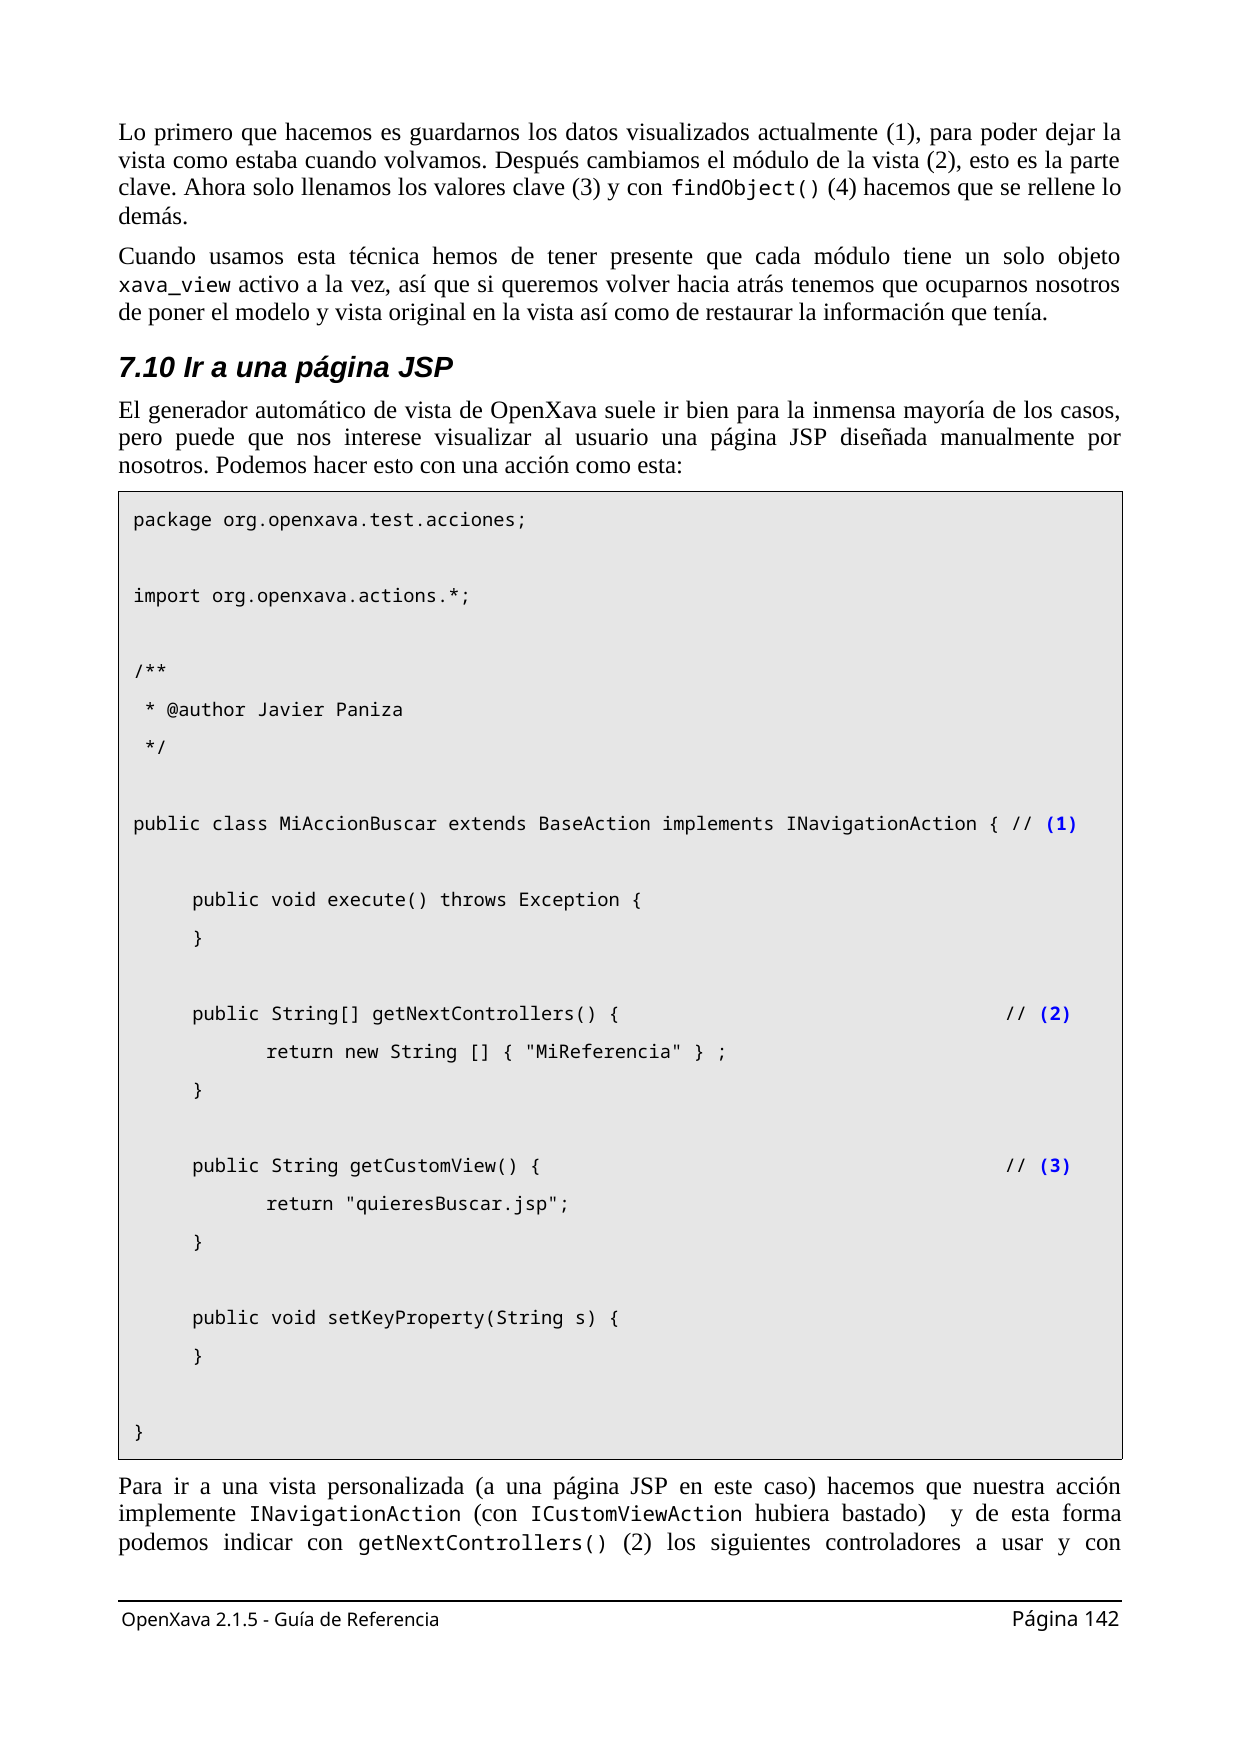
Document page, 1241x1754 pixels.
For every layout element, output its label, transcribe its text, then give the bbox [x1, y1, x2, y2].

text El generador automático de vista de OpenXava suele ir bien para la inmensa mayoría de los casos, pero puede que nos interese visualizar al usuario una página JSP diseñada manualmente por nosotros. Podemos hacer esto con una acción como esta: [118, 396, 1122, 479]
subtitle Ir a una página JSP [118, 351, 1122, 383]
text public String getCustomView() { // (3) [119, 1138, 1122, 1176]
text package org.openxava.test.acciones; [119, 492, 1122, 529]
text public String[] getNextControllers() { // (2) [119, 986, 1122, 1024]
text /** [119, 643, 1122, 682]
text public void execute() throws Exception { [119, 872, 1122, 910]
text } [119, 1214, 1122, 1252]
text public class MiAccionBuscar extends BaseAction implements INavigationAction { // (1) [119, 796, 1122, 834]
text Cuando usamos esta técnica hemos de tener presente que cada módulo tiene un solo objeto xava_view activo a la vez, así que si queremos volver hacia atrás tenemos que ocuparnos nosotros de poner el modelo y vista original en la vista así como de restaurar la información que tenía. [118, 242, 1122, 326]
text */ [119, 719, 1122, 758]
text Para ir a una vista personalizada (a una página JSP en este caso) hacemos que nuestra acción implemente INavigationAction (con ICustomViewAction hubiera bastado) y de esta forma podemos indicar con getNextControllers() (2) los siguientes controladores a usar y con [118, 1472, 1122, 1556]
text import org.openxava.actions.*; [119, 567, 1122, 606]
text } [119, 910, 1122, 948]
text return "quieresBuscar.jsp"; [119, 1176, 1122, 1214]
text Lo primero que hacemos es guardarnos los datos visualizados actualmente (1), para poder dejar la vista como estaba cuando volvamos. Después cambiamos el módulo de la vista (2), esto es la parte clave. Ahora solo llenamos los valores clave (3) y con findObject() (4) hacemos que se rellene lo demás. [118, 118, 1122, 229]
text } [119, 1062, 1122, 1100]
text } [119, 1404, 1122, 1459]
text return new String [] { "MiReferencia" } ; [119, 1024, 1122, 1062]
text } [119, 1328, 1122, 1366]
text * @author Javier Paniza [119, 682, 1122, 719]
text public void setKeyProperty(String s) { [119, 1290, 1122, 1328]
